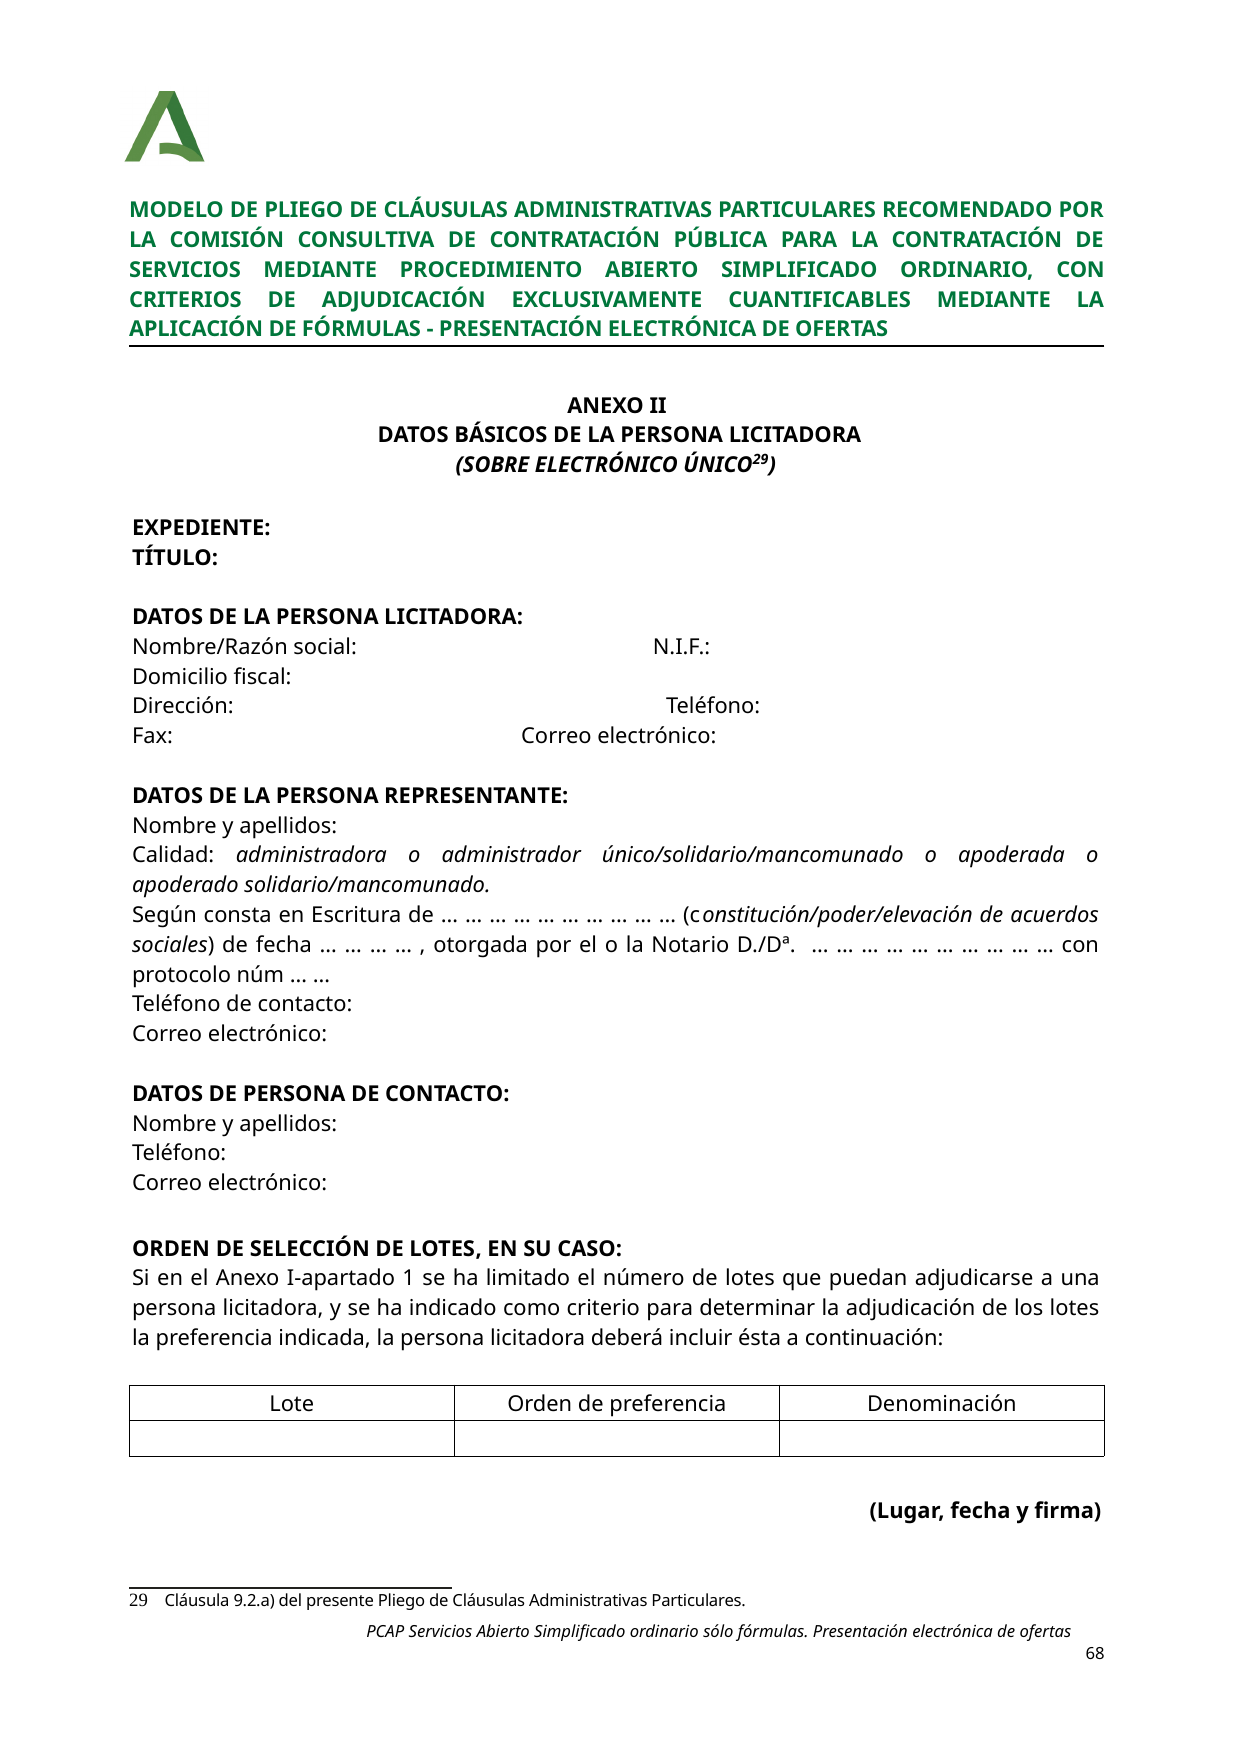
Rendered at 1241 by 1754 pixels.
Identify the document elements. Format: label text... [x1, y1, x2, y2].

text Correo electrónico: [129, 1018, 1104, 1048]
text ANEXO II [129, 390, 1104, 419]
text Nombre/Razón social: N.I.F.: [129, 631, 1104, 661]
text (SOBRE ELECTRÓNICO ÚNICO) [129, 449, 1104, 479]
text Según consta en Escritura de … … … … … … … … … … (constitución/poder/elevación de acuerdos sociales) de fecha … … … … , otorgada por el o la Notario D./Dª. … … … … … … … … … … con protocolo núm … … [129, 899, 1104, 988]
text Fax: Correo electrónico: [129, 720, 1104, 750]
text Si en el Anexo I-apartado 1 se ha limitado el número de lotes que puedan adjudicarse a una persona licitadora, y se ha indicado como criterio para determinar la adjudicación de los lotes la preferencia indicada, la persona licitadora deberá incluir ésta a continuación: [129, 1262, 1104, 1355]
text Domicilio fiscal: [129, 661, 1104, 691]
picture [120, 86, 209, 166]
table_cell [130, 1421, 454, 1456]
table_header Orden de preferencia [455, 1386, 779, 1420]
text Nombre y apellidos: [129, 810, 1104, 839]
text Teléfono: [129, 1137, 1104, 1167]
table_header Denominación [780, 1386, 1104, 1420]
text TÍTULO: [129, 542, 1104, 571]
text (Lugar, fecha y firma) [129, 1492, 1104, 1527]
table_cell [455, 1421, 779, 1456]
text Dirección: Teléfono: [129, 691, 1104, 720]
text DATOS BÁSICOS DE LA PERSONA LICITADORA [129, 419, 1104, 449]
text Correo electrónico: [129, 1167, 1104, 1200]
text Cláusula 9.2.a) del presente Pliego de Cláusulas Administrativas Particulares. [129, 1588, 1104, 1611]
table_cell [780, 1421, 1104, 1456]
text Calidad: administradora o administrador único/solidario/mancomunado o apoderada o apoderado solidario/mancomunado. [129, 839, 1104, 899]
text ORDEN DE SELECCIÓN DE LOTES, EN SU CASO: [129, 1230, 1104, 1262]
text Teléfono de contacto: [129, 988, 1104, 1018]
text EXPEDIENTE: [129, 509, 1104, 542]
text MODELO DE PLIEGO DE CLÁUSULAS ADMINISTRATIVAS PARTICULARES RECOMENDADO POR LA COMISIÓN CONSULTIVA DE CONTRATACIÓN PÚBLICA PARA LA CONTRATACIÓN DE SERVICIOS MEDIANTE PROCEDIMIENTO ABIERTO SIMPLIFICADO ORDINARIO, CON CRITERIOS DE ADJUDICACIÓN EXCLUSIVAMENTE CUANTIFICABLES MEDIANTE LA APLICACIÓN DE FÓRMULAS - PRESENTACIÓN ELECTRÓNICA DE OFERTAS [129, 194, 1104, 345]
text DATOS DE PERSONA DE CONTACTO: [129, 1078, 1104, 1108]
text Nombre y apellidos: [129, 1108, 1104, 1137]
table_header Lote [130, 1386, 454, 1420]
text DATOS DE LA PERSONA LICITADORA: [129, 601, 1104, 631]
text DATOS DE LA PERSONA REPRESENTANTE: [129, 780, 1104, 810]
